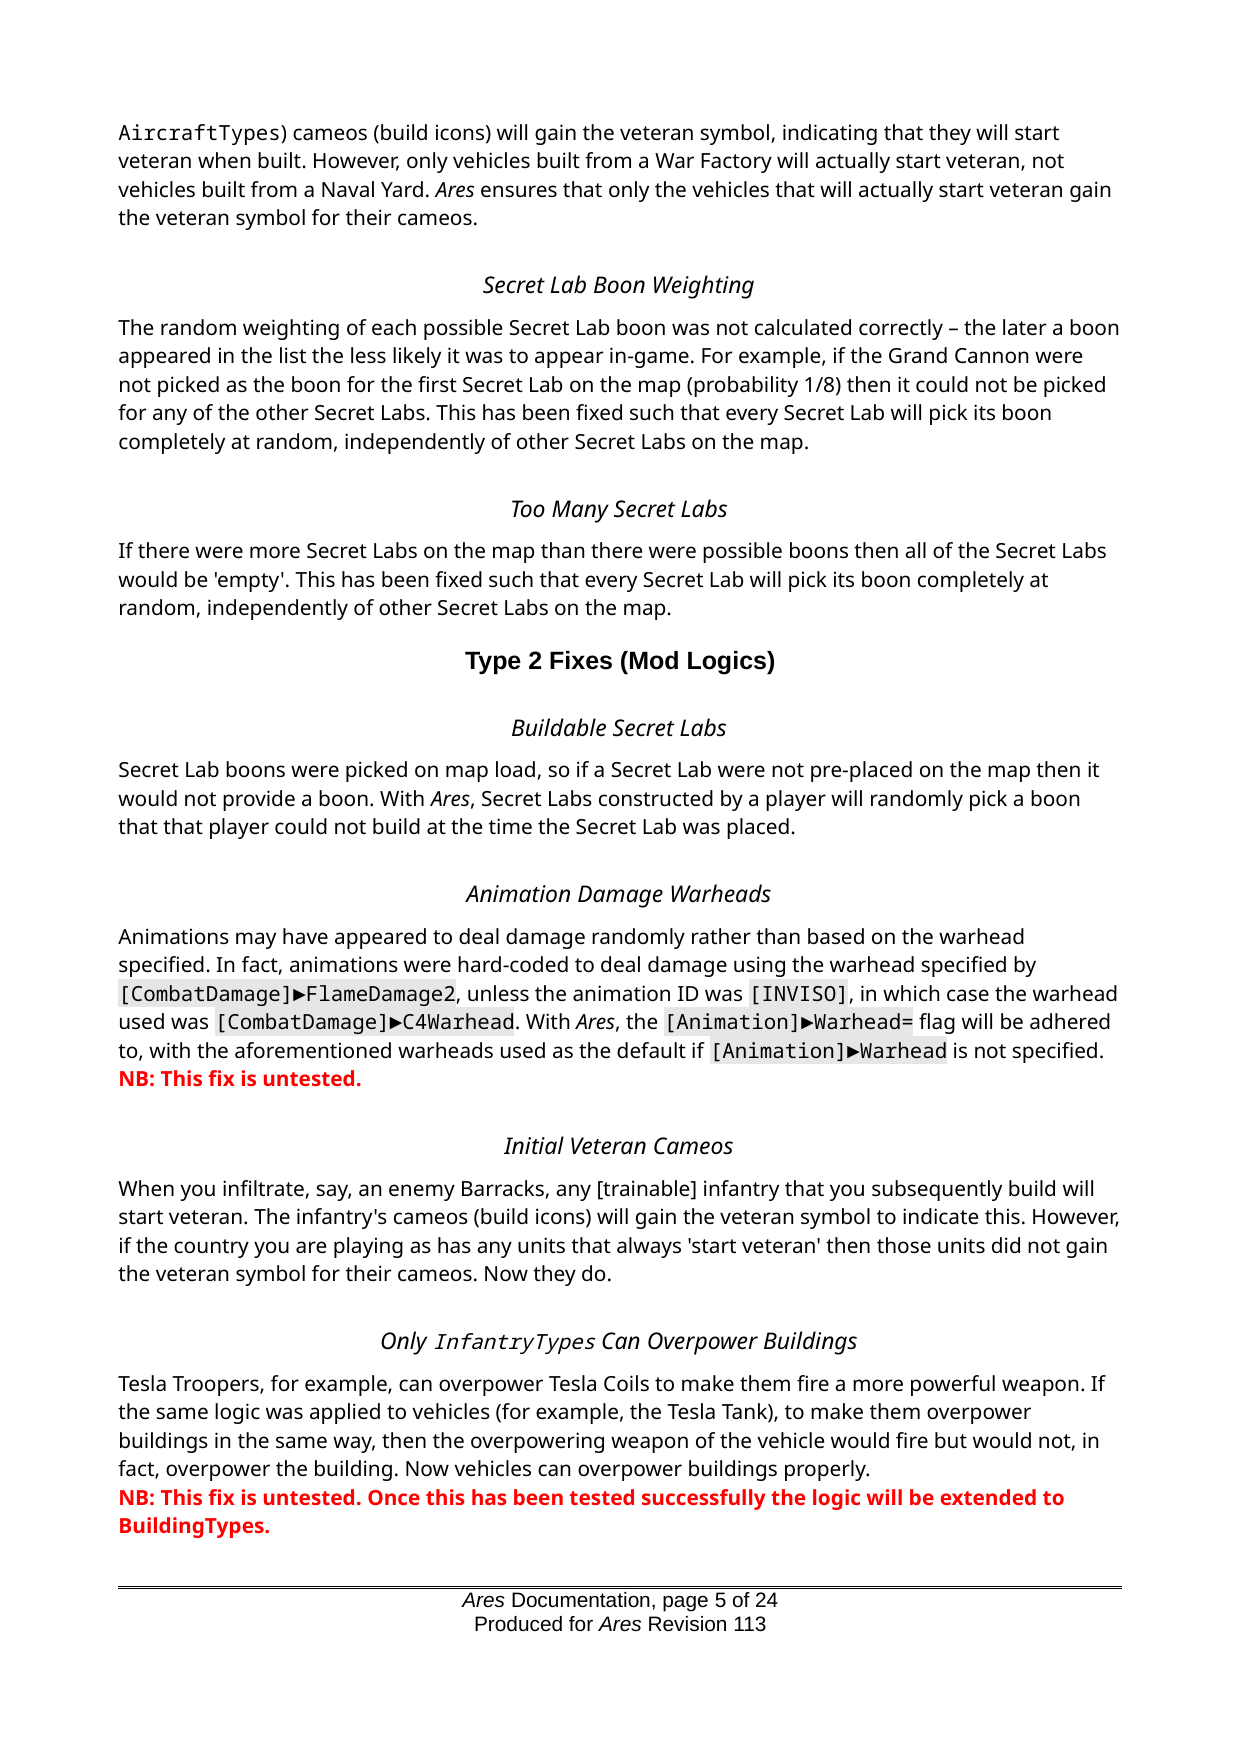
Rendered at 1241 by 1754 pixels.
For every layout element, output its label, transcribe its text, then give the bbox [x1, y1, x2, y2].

text Secret Lab boons were picked on map load, so if a Secret Lab were not pre-placed on the map then it would not provide a boon. With Ares, Secret Labs constructed by a player will randomly pick a boon that that player could not build at the time the Secret Lab was placed. [118, 755, 1122, 841]
text Tesla Troopers, for example, can overpower Tesla Coils to make them fire a more powerful weapon. If the same logic was applied to vehicles (for example, the Tesla Tank), to make them overpower buildings in the same way, then the overpowering weapon of the vehicle would fire but would not, in fact, overpower the building. Now vehicles can overpower buildings properly. NB: This fix is untested. Once this has been tested successfully the logic will be extended to BuildingTypes. [118, 1369, 1122, 1539]
subtitle Only InfantryTypes Can Overpower Buildings [118, 1325, 1122, 1356]
text Animations may have appeared to deal damage randomly rather than based on the warhead specified. In fact, animations were hard-coded to deal damage using the warhead specified by [CombatDamage]►FlameDamage2, unless the animation ID was [INVISO], in which case the warhead used was [CombatDamage]►C4Warhead. With Ares, the [Animation]►Warhead= flag will be adhered to, with the aforementioned warheads used as the default if [Animation]►Warhead is not specified. NB: This fix is untested. [118, 922, 1122, 1093]
subtitle Buildable Secret Labs [118, 712, 1122, 743]
subtitle Too Many Secret Labs [118, 493, 1122, 524]
text AircraftTypes) cameos (build icons) will gain the veteran symbol, indicating that they will start veteran when built. However, only vehicles built from a War Factory will actually start veteran, not vehicles built from a Naval Yard. Ares ensures that only the vehicles that will actually start veteran gain the veteran symbol for their cameos. [118, 118, 1122, 232]
subtitle Initial Veteran Cameos [118, 1130, 1122, 1161]
text If there were more Secret Labs on the map than there were possible boons then all of the Secret Labs would be 'empty'. This has been fixed such that every Secret Lab will pick its boon completely at random, independently of other Secret Labs on the map. [118, 537, 1122, 622]
subtitle Type 2 Fixes (Mod Logics) [118, 646, 1122, 675]
text When you infiltrate, say, an enemy Barracks, any [trainable] infantry that you subsequently build will start veteran. The infantry's cameos (build icons) will gain the veteran symbol to indicate this. However, if the country you are playing as has any units that always 'start veteran' then those units did not gain the veteran symbol for their cameos. Now they do. [118, 1174, 1122, 1288]
text The random weighting of each possible Secret Lab boon was not calculated correctly – the later a boon appeared in the list the less likely it was to appear in-game. For example, if the Grand Cannon were not picked as the boon for the first Secret Lab on the map (probability 1/8) then it could not be picked for any of the other Secret Labs. This has been fixed such that every Secret Lab will pick its boon completely at random, independently of other Secret Labs on the map. [118, 313, 1122, 455]
subtitle Secret Lab Boon Weighting [118, 269, 1122, 301]
subtitle Animation Damage Warheads [118, 878, 1122, 909]
